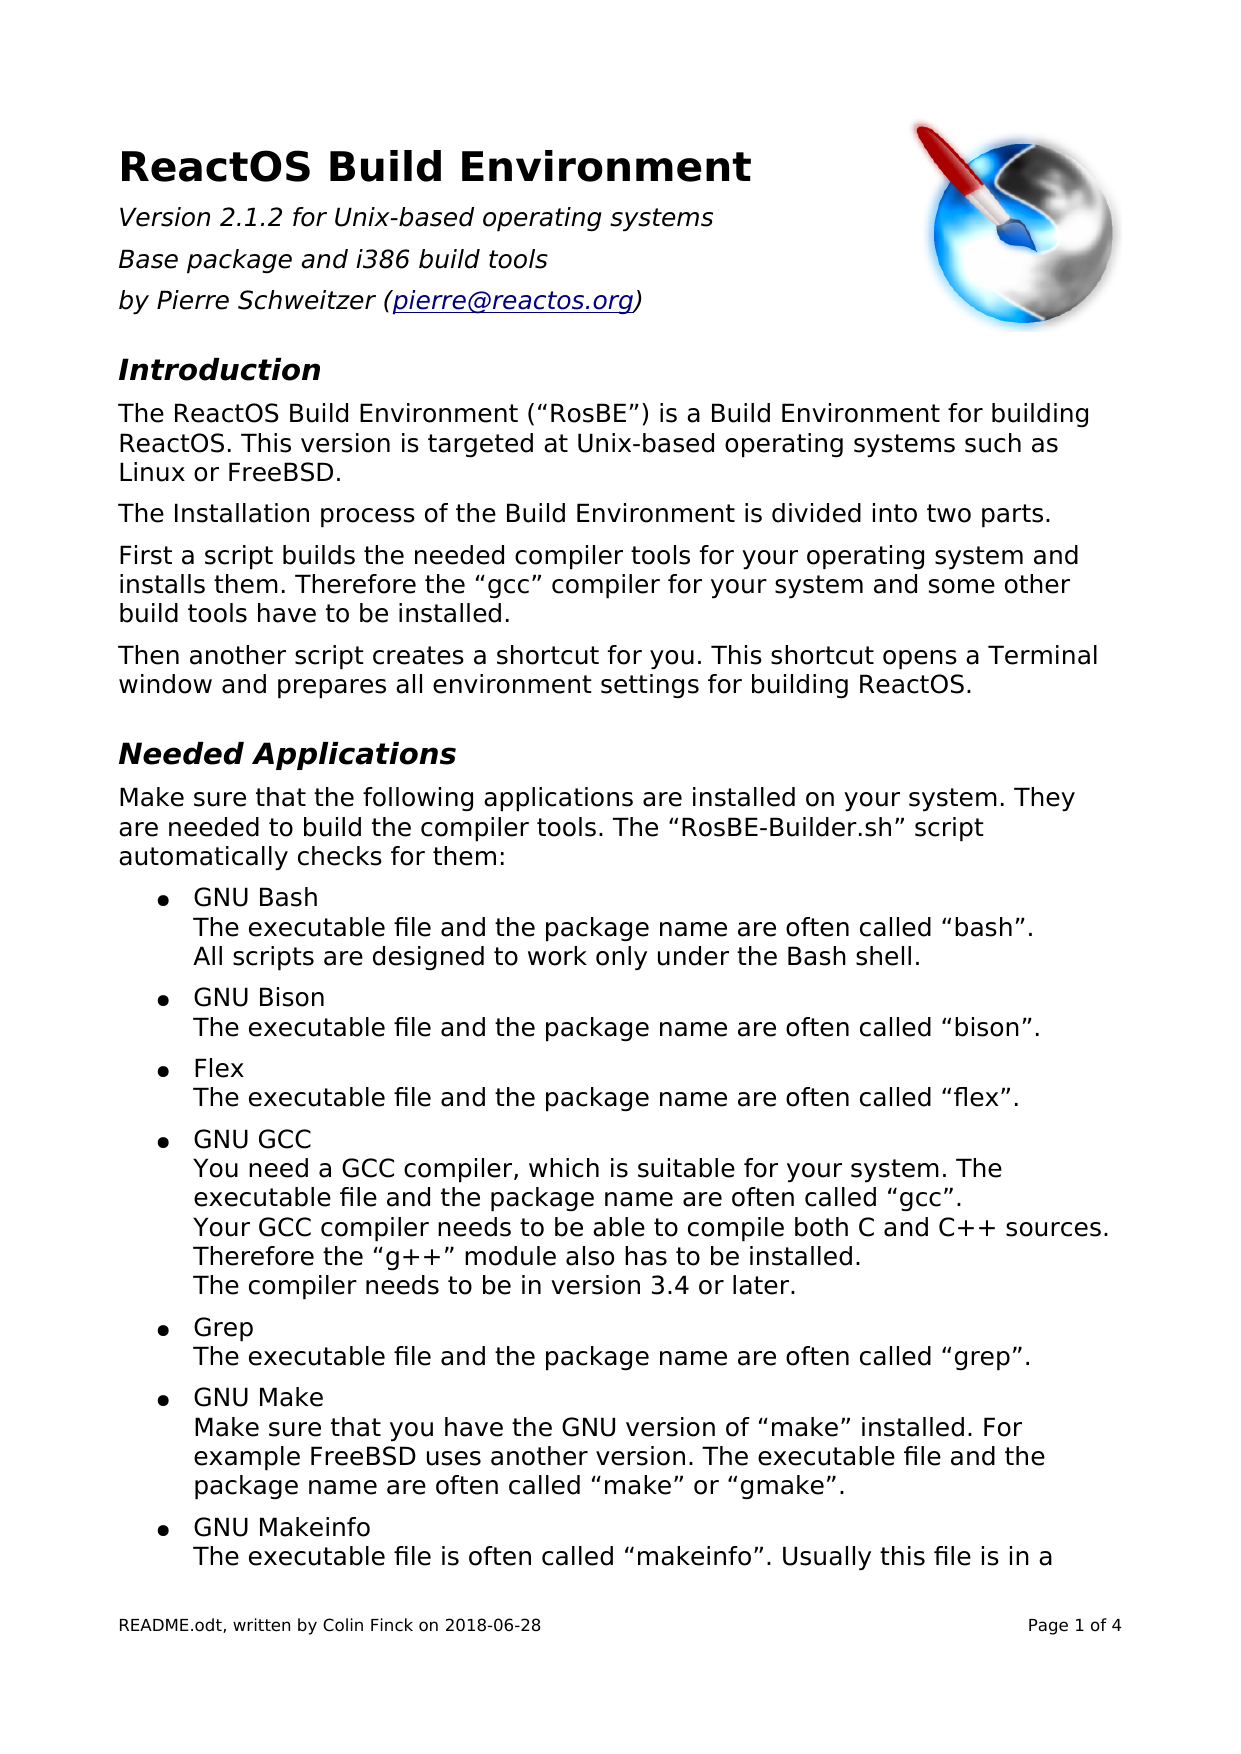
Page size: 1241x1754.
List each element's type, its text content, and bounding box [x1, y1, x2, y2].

text First a script builds the needed compiler tools for your operating system and installs them. Therefore the “gcc” compiler for your system and some other build tools have to be installed. [118, 541, 1122, 629]
text Then another script creates a shortcut for you. This shortcut opens a Terminal window and prepares all environment settings for building ReactOS. [118, 641, 1122, 699]
list GNU GCC You need a GCC compiler, which is suitable for your system. The executable file and the package name are often called “gcc”. Your GCC compiler needs to be able to compile both C and C++ sources. Therefore the “g++” module also has to be installed. The compiler needs to be in version 3.4 or later. [156, 1125, 1122, 1300]
list GNU Make Make sure that you have the GNU version of “make” installed. For example FreeBSD uses another version. The executable file and the package name are often called “make” or “gmake”. [156, 1383, 1122, 1500]
text The Installation process of the Build Environment is divided into two parts. [118, 499, 1122, 529]
list GNU Makeinfo The executable file is often called “makeinfo”. Usually this file is in a [156, 1513, 1122, 1571]
list Flex The executable file and the package name are often called “flex”. [156, 1054, 1122, 1113]
text Base package and i386 build tools [118, 245, 908, 274]
text Make sure that the following applications are installed on your system. They are needed to build the compiler tools. The “RosBE-Builder.sh” script automatically checks for them: [118, 783, 1122, 871]
text Version 2.1.2 for Unix-based operating systems [118, 203, 908, 232]
text by Pierre Schweitzer (pierre@reactos.org) [118, 286, 908, 316]
subtitle Introduction [118, 353, 1122, 387]
subtitle ReactOS Build Environment [118, 143, 908, 191]
text The ReactOS Build Environment (“RosBE”) is a Build Environment for building ReactOS. This version is targeted at Unix-based operating systems such as Linux or FreeBSD. [118, 399, 1122, 487]
subtitle Needed Applications [118, 737, 1122, 771]
list GNU Bash The executable file and the package name are often called “bash”. All scripts are designed to work only under the Bash shell. [156, 883, 1122, 971]
list Grep The executable file and the package name are often called “grep”. [156, 1313, 1122, 1371]
picture [908, 118, 1122, 332]
list GNU Bison The executable file and the package name are often called “bison”. [156, 983, 1122, 1042]
